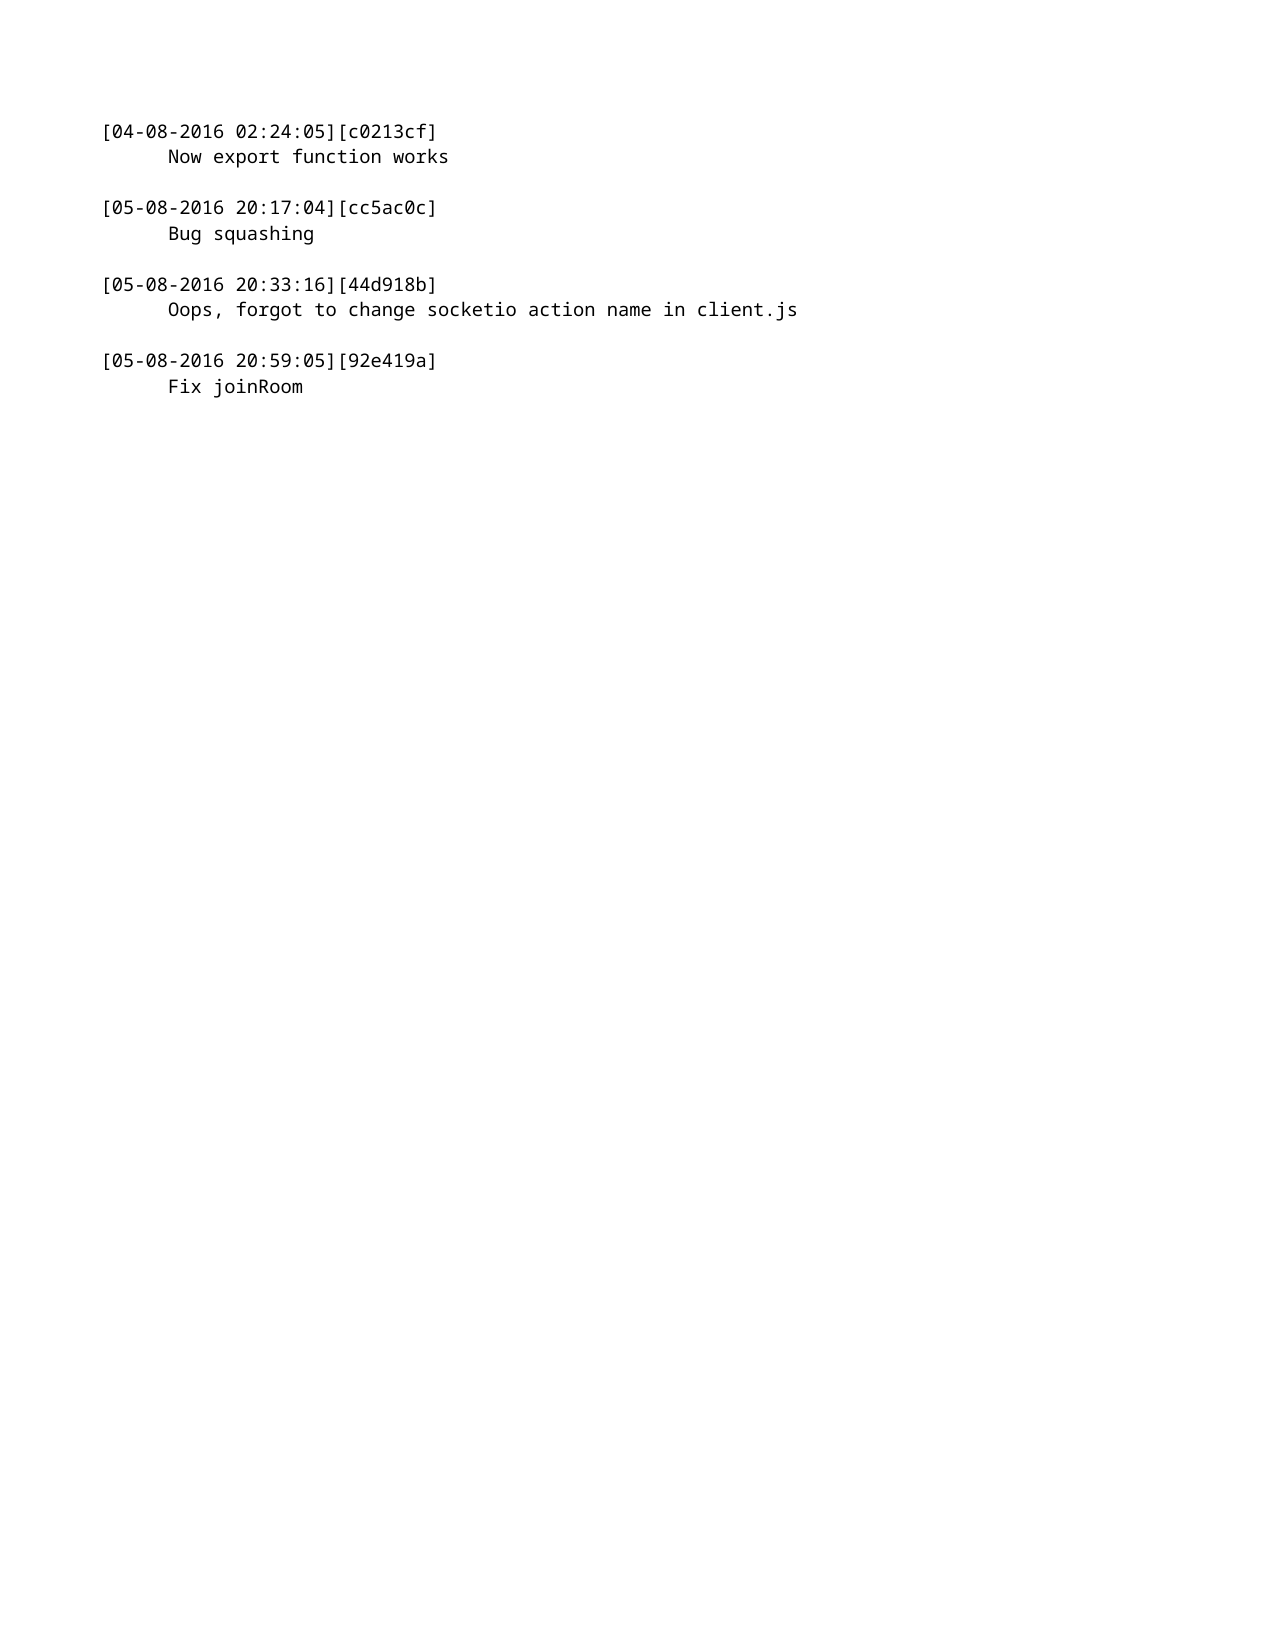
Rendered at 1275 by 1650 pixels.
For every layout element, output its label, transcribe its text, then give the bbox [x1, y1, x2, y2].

text Now export function works [100, 144, 1243, 169]
text Bug squashing [100, 220, 1243, 246]
text Oops, forgot to change socketio action name in client.js [100, 297, 1243, 322]
text [05-08-2016 20:59:05][92e419a] [100, 348, 1243, 373]
text Fix joinRoom [100, 373, 1243, 399]
text [05-08-2016 20:17:04][cc5ac0c] [100, 195, 1243, 220]
text [04-08-2016 02:24:05][c0213cf] [100, 118, 1243, 144]
text [05-08-2016 20:33:16][44d918b] [100, 271, 1243, 297]
